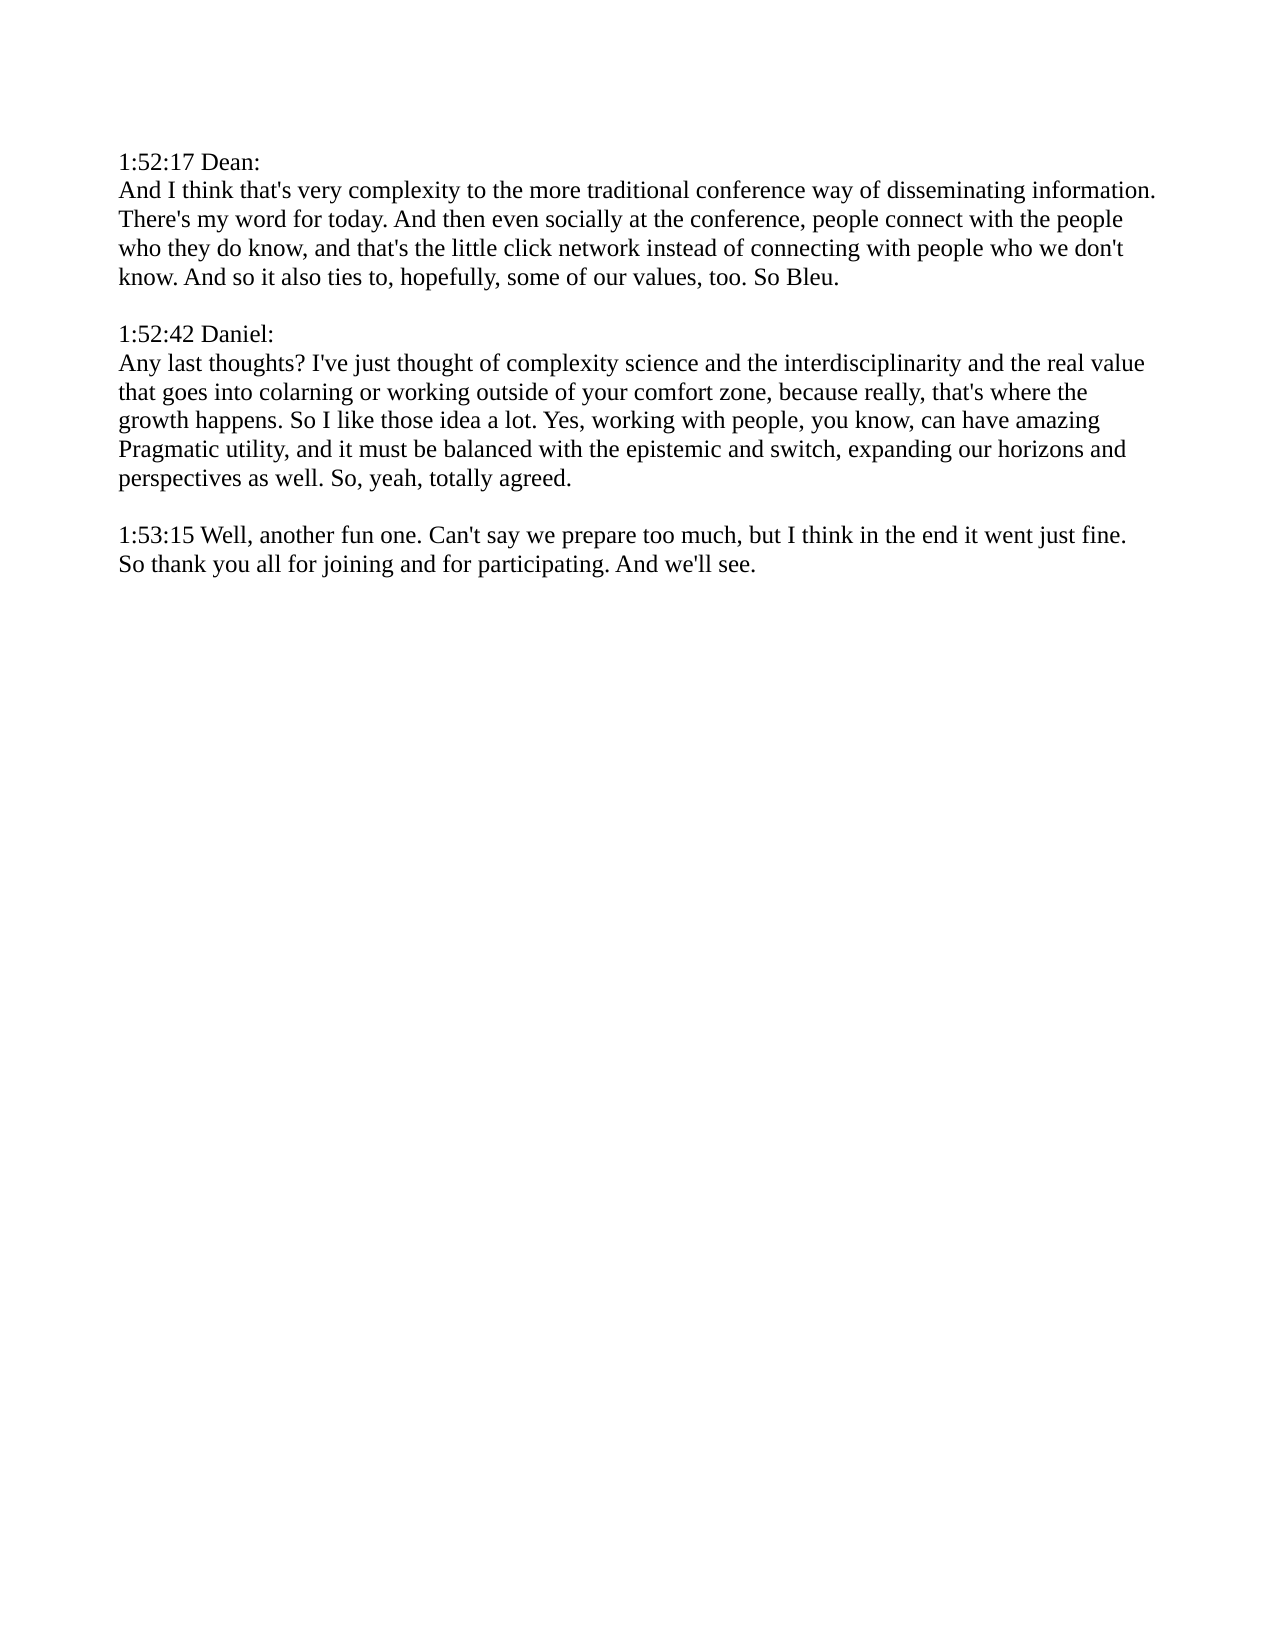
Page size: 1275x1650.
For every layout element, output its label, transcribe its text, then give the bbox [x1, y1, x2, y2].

text 1:52:17 Dean: And I think that's very complexity to the more traditional conference way of disseminating information. There's my word for today. And then even socially at the conference, people connect with the people who they do know, and that's the little click network instead of connecting with people who we don't know. And so it also ties to, hopefully, some of our values, too. So Bleu. 1:52:42 Daniel: Any last thoughts? I've just thought of complexity science and the interdisciplinarity and the real value that goes into colarning or working outside of your comfort zone, because really, that's where the growth happens. So I like those idea a lot. Yes, working with people, you know, can have amazing Pragmatic utility, and it must be balanced with the epistemic and switch, expanding our horizons and perspectives as well. So, yeah, totally agreed. 1:53:15 Well, another fun one. Can't say we prepare too much, but I think in the end it went just fine. So thank you all for joining and for participating. And we'll see. [118, 118, 1157, 607]
